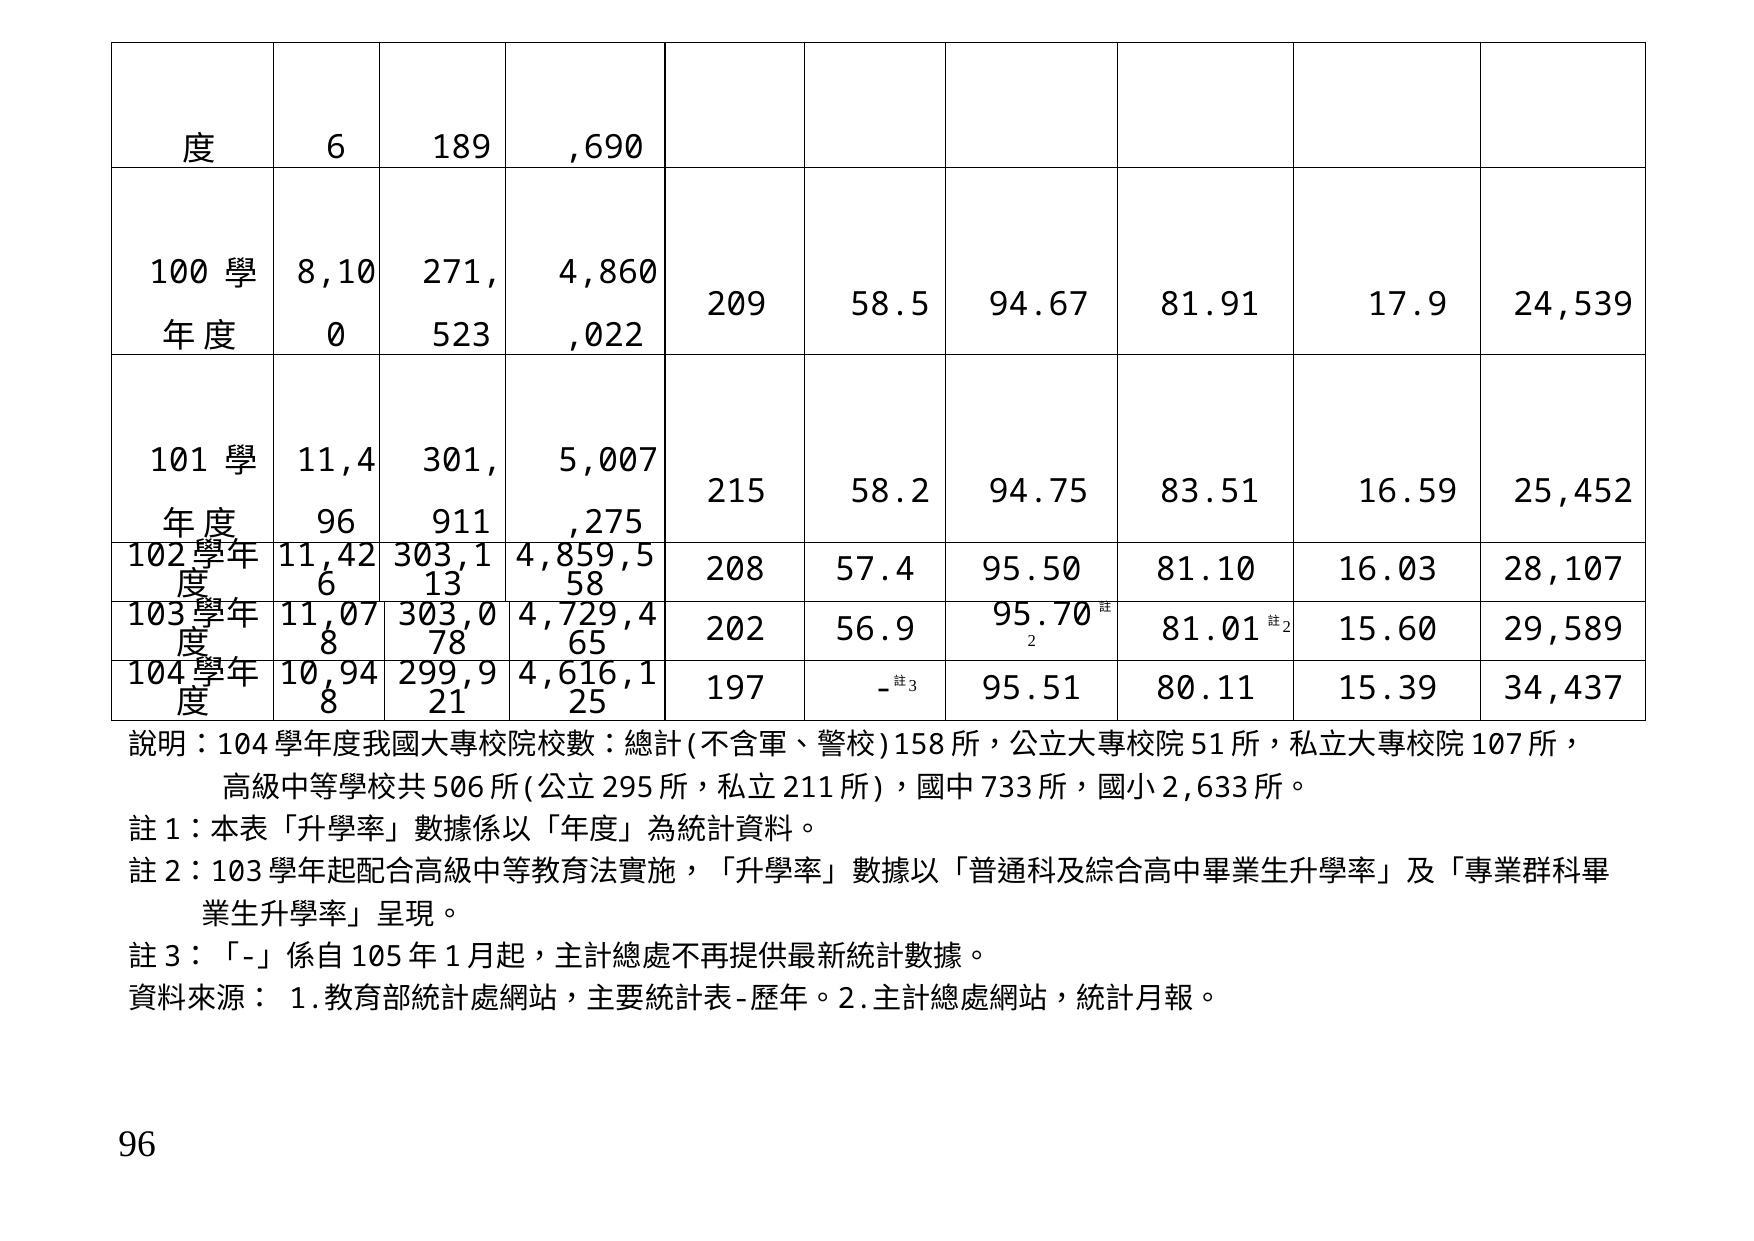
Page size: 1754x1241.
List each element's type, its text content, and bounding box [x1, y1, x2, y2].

table_cell 25,452 [1481, 355, 1645, 542]
text 說明：104學年度我國大專校院校數：總計(不含軍、警校)158所，公立大專校院51所，私立大專校院107所， [128, 721, 1628, 763]
table_cell 16.03 [1294, 543, 1480, 601]
table_cell 4,729,465 [510, 602, 664, 660]
table_cell [1481, 43, 1645, 167]
table_cell 5,007,275 [506, 355, 664, 542]
table_cell 4,616,125 [510, 661, 664, 720]
table_cell 8,100 [274, 168, 379, 354]
table_cell 24,539 [1481, 168, 1645, 354]
table_cell 度 [112, 43, 273, 167]
table_cell 81.01註2 [1118, 602, 1293, 660]
table_cell 6 [274, 43, 379, 167]
table_cell 197 [666, 661, 804, 720]
table_cell 58.2 [805, 355, 945, 542]
text 註1：本表「升學率」數據係以「年度」為統計資料。 [128, 806, 1628, 848]
table_cell 81.10 [1118, 543, 1293, 601]
table_cell 94.75 [946, 355, 1117, 542]
table_cell 15.60 [1294, 602, 1480, 660]
table_cell 4,859,558 [506, 543, 664, 601]
table_cell 94.67 [946, 168, 1117, 354]
table_cell 95.51 [946, 661, 1117, 720]
table_cell 215 [666, 355, 804, 542]
table_cell 202 [666, 602, 804, 660]
table_cell 11,426 [274, 543, 379, 601]
table_cell 11,496 [274, 355, 379, 542]
table_cell 102學年度 [112, 543, 273, 601]
text 註2：103學年起配合高級中等教育法實施，「升學率」數據以「普通科及綜合高中畢業生升學率」及「專業群科畢業生升學率」呈現。 [128, 848, 1628, 933]
table_cell 208 [666, 543, 804, 601]
table_cell 16.59 [1294, 355, 1480, 542]
table_cell 303,078 [385, 602, 509, 660]
table_cell 303,113 [380, 543, 505, 601]
table_cell 100學年度 [112, 168, 273, 354]
table_cell 95.50 [946, 543, 1117, 601]
table_cell 189 [380, 43, 505, 167]
table_cell [1294, 43, 1480, 167]
table_cell -註3 [805, 661, 945, 720]
table_cell 104學年度 [112, 661, 273, 720]
table_cell [805, 43, 945, 167]
table_cell 80.11 [1118, 661, 1293, 720]
table_cell [1118, 43, 1293, 167]
table_cell [666, 43, 804, 167]
table_cell 56.9 [805, 602, 945, 660]
table_cell 29,589 [1481, 602, 1645, 660]
table_cell 15.39 [1294, 661, 1480, 720]
table_cell 17.9 [1294, 168, 1480, 354]
text 高級中等學校共506所(公立295所，私立211所)，國中733所，國小2,633所。 [128, 763, 1628, 806]
table_cell 271,523 [380, 168, 505, 354]
text 註3：「-」係自105年1月起，主計總處不再提供最新統計數據。 [128, 933, 1628, 975]
text 資料來源： 1.教育部統計處網站，主要統計表-歷年。2.主計總處網站，統計月報。 [128, 975, 1628, 1017]
table_cell 83.51 [1118, 355, 1293, 542]
table_cell 95.70註2 [946, 602, 1117, 660]
table_cell 4,860,022 [506, 168, 664, 354]
table_cell 299,921 [385, 661, 509, 720]
table_cell 28,107 [1481, 543, 1645, 601]
table_cell ,690 [506, 43, 664, 167]
table_cell 34,437 [1481, 661, 1645, 720]
table_cell 301,911 [380, 355, 505, 542]
table_cell 209 [666, 168, 804, 354]
table_cell 101學年度 [112, 355, 273, 542]
table_cell 103學年度 [112, 602, 273, 660]
table_cell 11,078 [274, 602, 384, 660]
table_cell 57.4 [805, 543, 945, 601]
table_cell 58.5 [805, 168, 945, 354]
table_cell [946, 43, 1117, 167]
table_cell 10,948 [274, 661, 384, 720]
table_cell 81.91 [1118, 168, 1293, 354]
